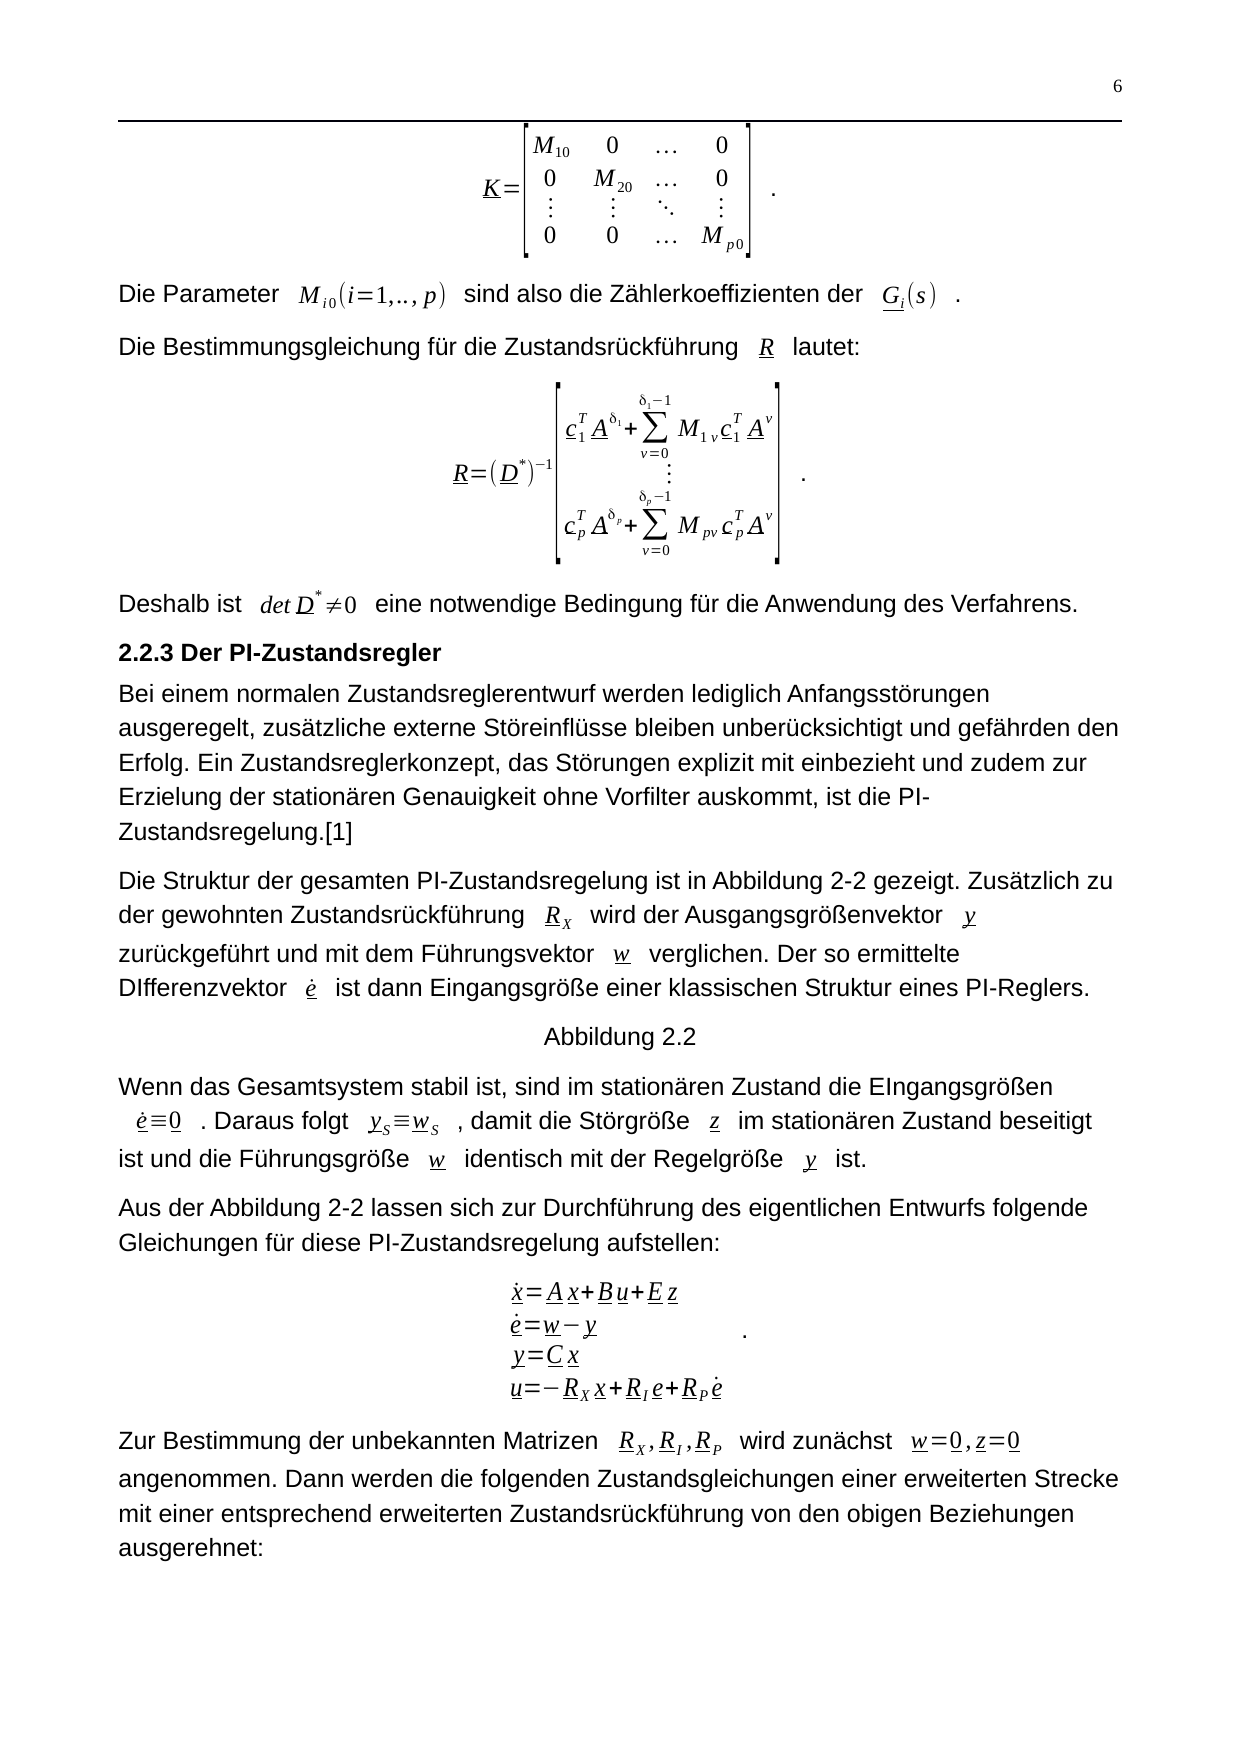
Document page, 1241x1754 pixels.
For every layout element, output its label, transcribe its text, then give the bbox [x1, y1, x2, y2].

text Abbildung 2.2 [118, 1022, 1122, 1051]
text Wenn das Gesamtsystem stabil ist, sind im stationären Zustand die EIngangsgrößen. Daraus folgt, damit die Störgrößeim stationären Zustand beseitigt ist und die Führungsgrößeidentisch mit der Regelgrößeist. [118, 1071, 1122, 1173]
text Die Bestimmungsgleichung für die Zustandsrückführunglautet: [118, 332, 1122, 361]
text . [118, 382, 1122, 566]
title 2.2.3 Der PI-Zustandsregler [118, 638, 1122, 667]
text Aus der Abbildung 2-2 lassen sich zur Durchführung des eigentlichen Entwurfs folgende Gleichungen für diese PI-Zustandsregelung aufstellen: [118, 1193, 1122, 1257]
text . [118, 1277, 1122, 1406]
text Deshalb isteine notwendige Bedingung für die Anwendung des Verfahrens. [118, 586, 1122, 618]
text Die Parametersind also die Zählerkoeffizienten der. [118, 279, 1122, 312]
text Zur Bestimmung der unbekannten Matrizenwird zunächstangenommen. Dann werden die folgenden Zustandsgleichungen einer erweiterten Strecke mit einer entsprechend erweiterten Zustandsrückführung von den obigen Beziehungen ausgerehnet: [118, 1426, 1122, 1562]
text . [118, 122, 1122, 259]
text Die Struktur der gesamten PI-Zustandsregelung ist in Abbildung 2-2 gezeigt. Zusätzlich zu der gewohnten Zustandsrückführungwird der Ausgangsgrößenvektorzurückgeführt und mit dem Führungsvektorverglichen. Der so ermittelte DIfferenzvektorist dann Eingangsgröße einer klassischen Struktur eines PI-Reglers. [118, 866, 1122, 1002]
text Bei einem normalen Zustandsreglerentwurf werden lediglich Anfangsstörungen ausgeregelt, zusätzliche externe Störeinflüsse bleiben unberücksichtigt und gefährden den Erfolg. Ein Zustandsreglerkonzept, das Störungen explizit mit einbezieht und zudem zur Erzielung der stationären Genauigkeit ohne Vorfilter auskommt, ist die PI-Zustandsregelung.[1] [118, 679, 1122, 846]
